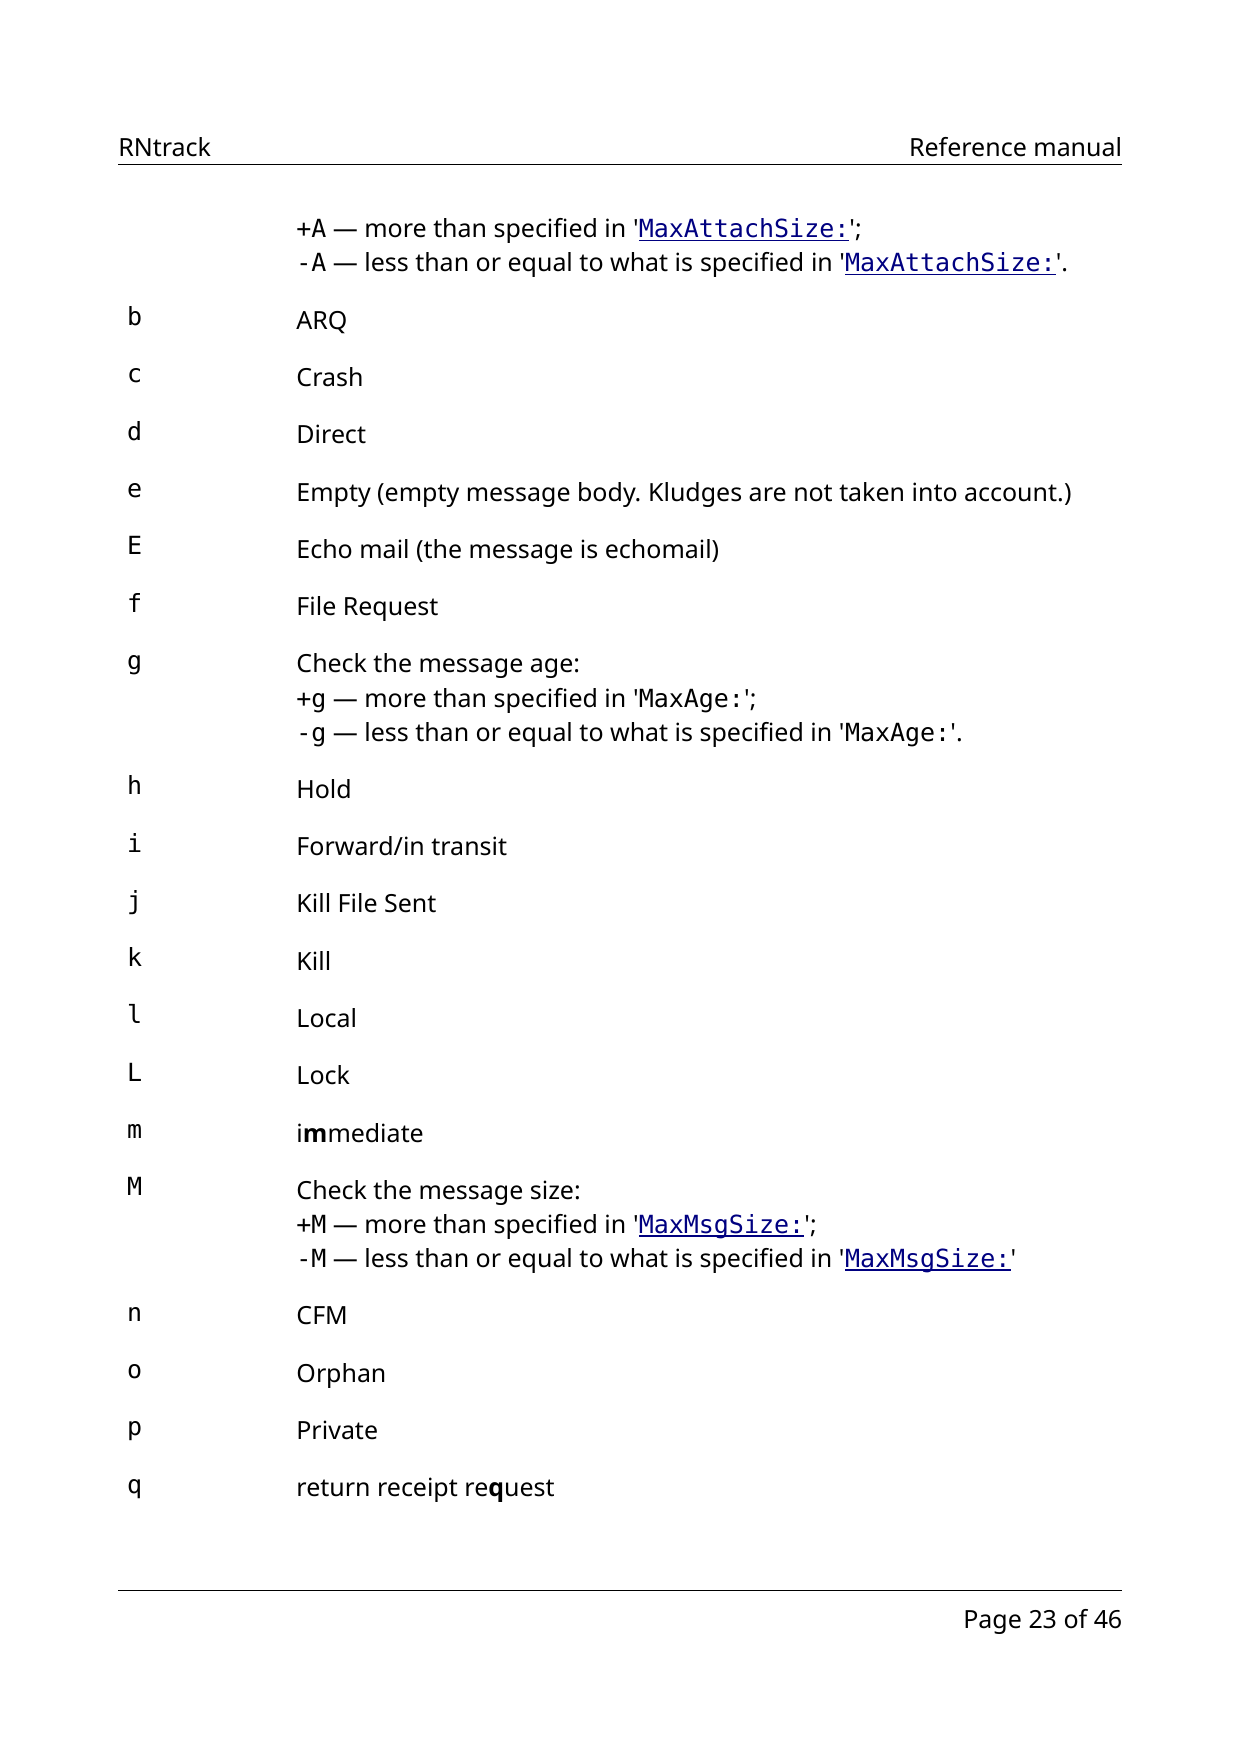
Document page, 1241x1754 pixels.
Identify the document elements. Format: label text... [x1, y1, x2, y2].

table_cell L [121, 1041, 290, 1098]
table_cell Lock [290, 1041, 1122, 1098]
table_cell Check the message size: +M — more than specified in 'MaxMsgSize:'; -M — less than or equal to what is specified in 'MaxMsgSize:' [290, 1155, 1122, 1281]
table_cell Direct [290, 400, 1122, 457]
table_cell Kill [290, 926, 1122, 983]
table_cell k [121, 926, 290, 983]
table_cell q [121, 1453, 290, 1510]
table_cell g [121, 629, 290, 754]
table_cell Crash [290, 342, 1122, 399]
table_cell Forward/in transit [290, 811, 1122, 869]
table_cell h [121, 754, 290, 811]
table_cell o [121, 1338, 290, 1395]
table_cell c [121, 342, 290, 399]
table_cell CFM [290, 1281, 1122, 1338]
table_cell immediate [290, 1098, 1122, 1155]
table_cell Kill File Sent [290, 869, 1122, 926]
table_cell Empty (empty message body. Kludges are not taken into account.) [290, 457, 1122, 514]
table_cell d [121, 400, 290, 457]
table_cell E [121, 514, 290, 571]
table_cell e [121, 457, 290, 514]
table_cell Hold [290, 754, 1122, 811]
table_cell m [121, 1098, 290, 1155]
table_cell n [121, 1281, 290, 1338]
table_cell return receipt request [290, 1453, 1122, 1510]
table_cell Local [290, 983, 1122, 1041]
table_cell Private [290, 1395, 1122, 1452]
table_cell l [121, 983, 290, 1041]
table_cell M [121, 1155, 290, 1281]
table_cell Check the message age: +g — more than specified in 'MaxAge:'; -g — less than or equal to what is specified in 'MaxAge:'. [290, 629, 1122, 754]
table_cell j [121, 869, 290, 926]
table_cell Orphan [290, 1338, 1122, 1395]
table_cell [121, 194, 290, 285]
table_cell i [121, 811, 290, 869]
table_cell b [121, 285, 290, 342]
table_cell ARQ [290, 285, 1122, 342]
table_cell Echo mail (the message is echomail) [290, 514, 1122, 571]
table_cell f [121, 571, 290, 629]
table_cell +A — more than specified in 'MaxAttachSize:'; -A — less than or equal to what is specified in 'MaxAttachSize:'. [290, 194, 1122, 285]
table_cell File Request [290, 571, 1122, 629]
table_cell p [121, 1395, 290, 1452]
